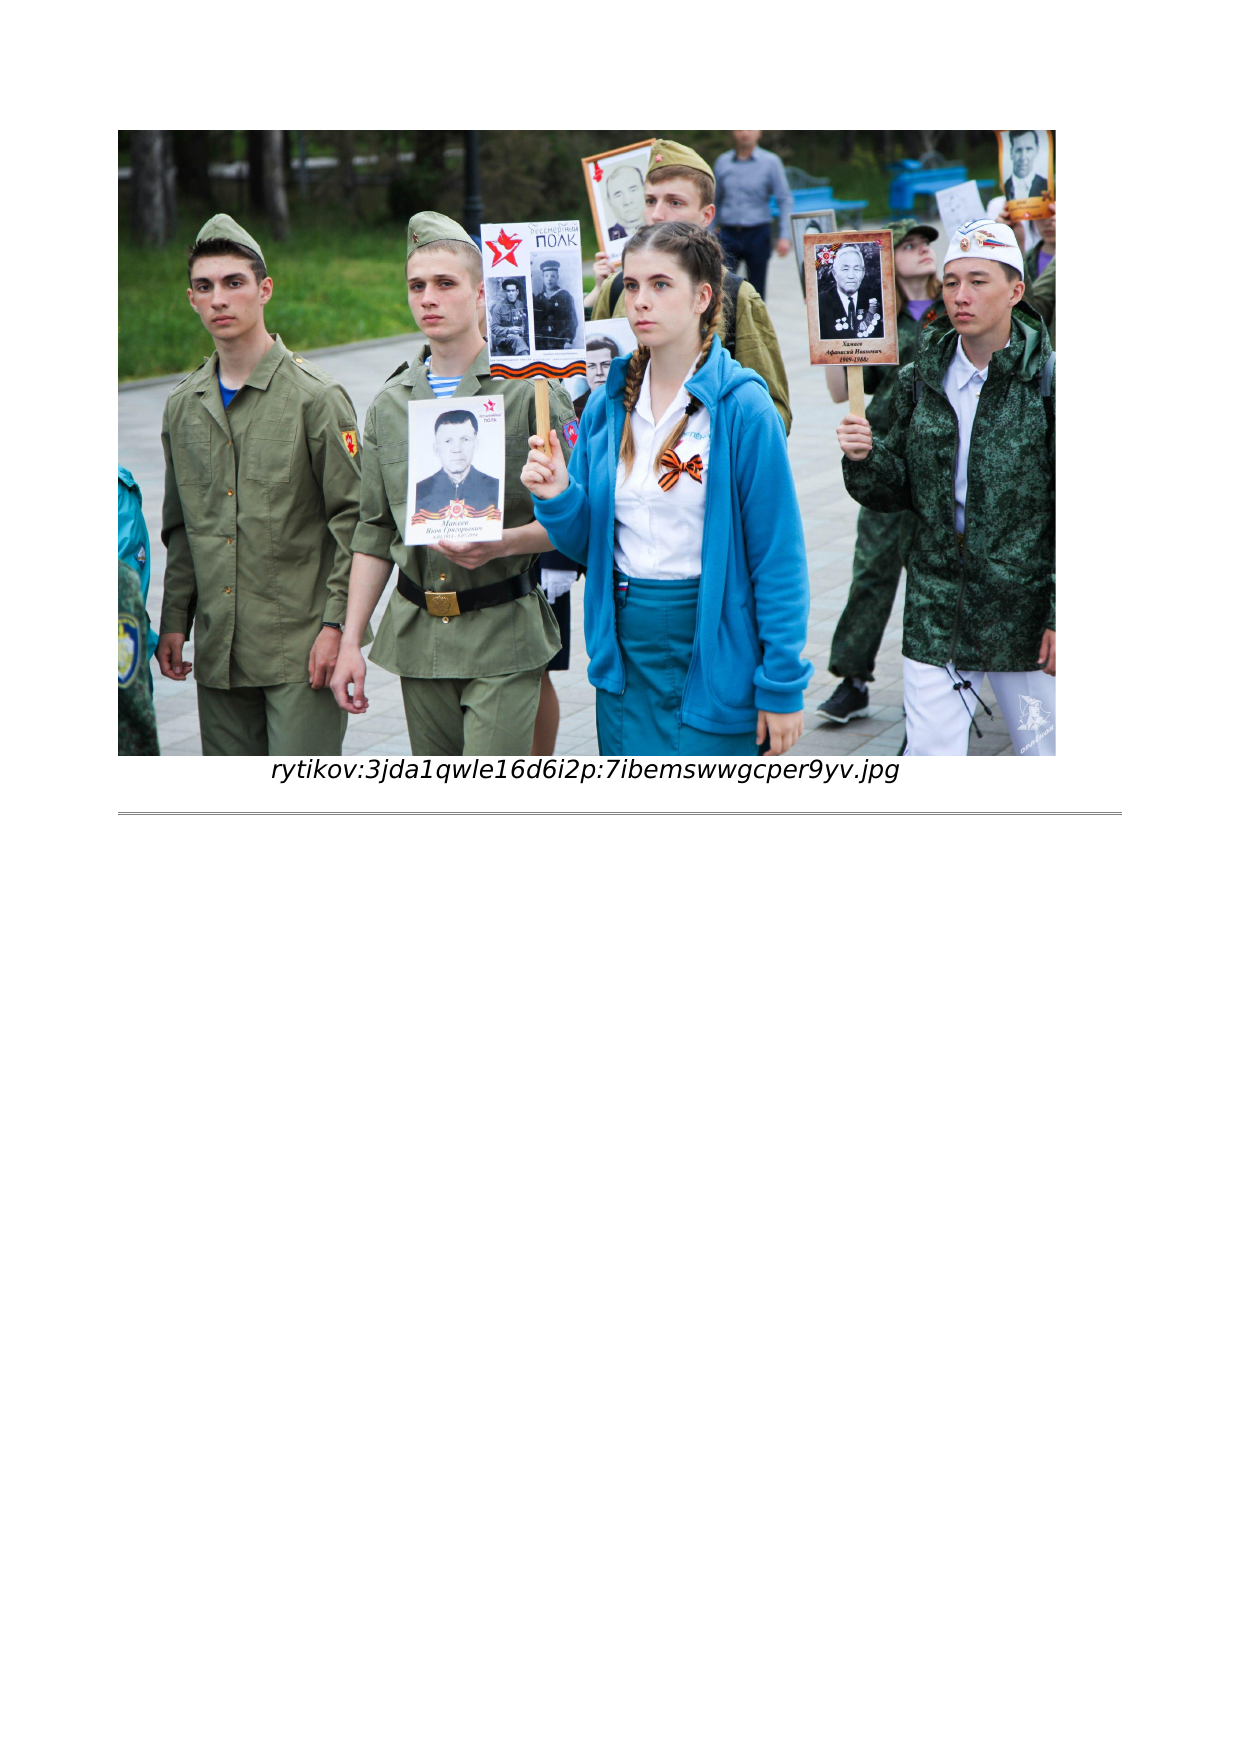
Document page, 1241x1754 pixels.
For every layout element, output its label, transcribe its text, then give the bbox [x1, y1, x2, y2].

picture [773, 573, 786, 577]
picture [118, 520, 133, 542]
picture [680, 645, 707, 713]
text rytikov:3jda1qwle16d6i2p:7ibemswwgcper9yv.jpg [118, 756, 1056, 785]
picture [704, 541, 708, 551]
picture [136, 545, 145, 565]
picture [118, 501, 134, 513]
picture [616, 664, 626, 695]
picture [592, 594, 626, 684]
picture [677, 714, 689, 726]
picture [118, 130, 1056, 756]
picture [694, 590, 700, 598]
picture [695, 601, 700, 628]
picture [591, 648, 597, 655]
